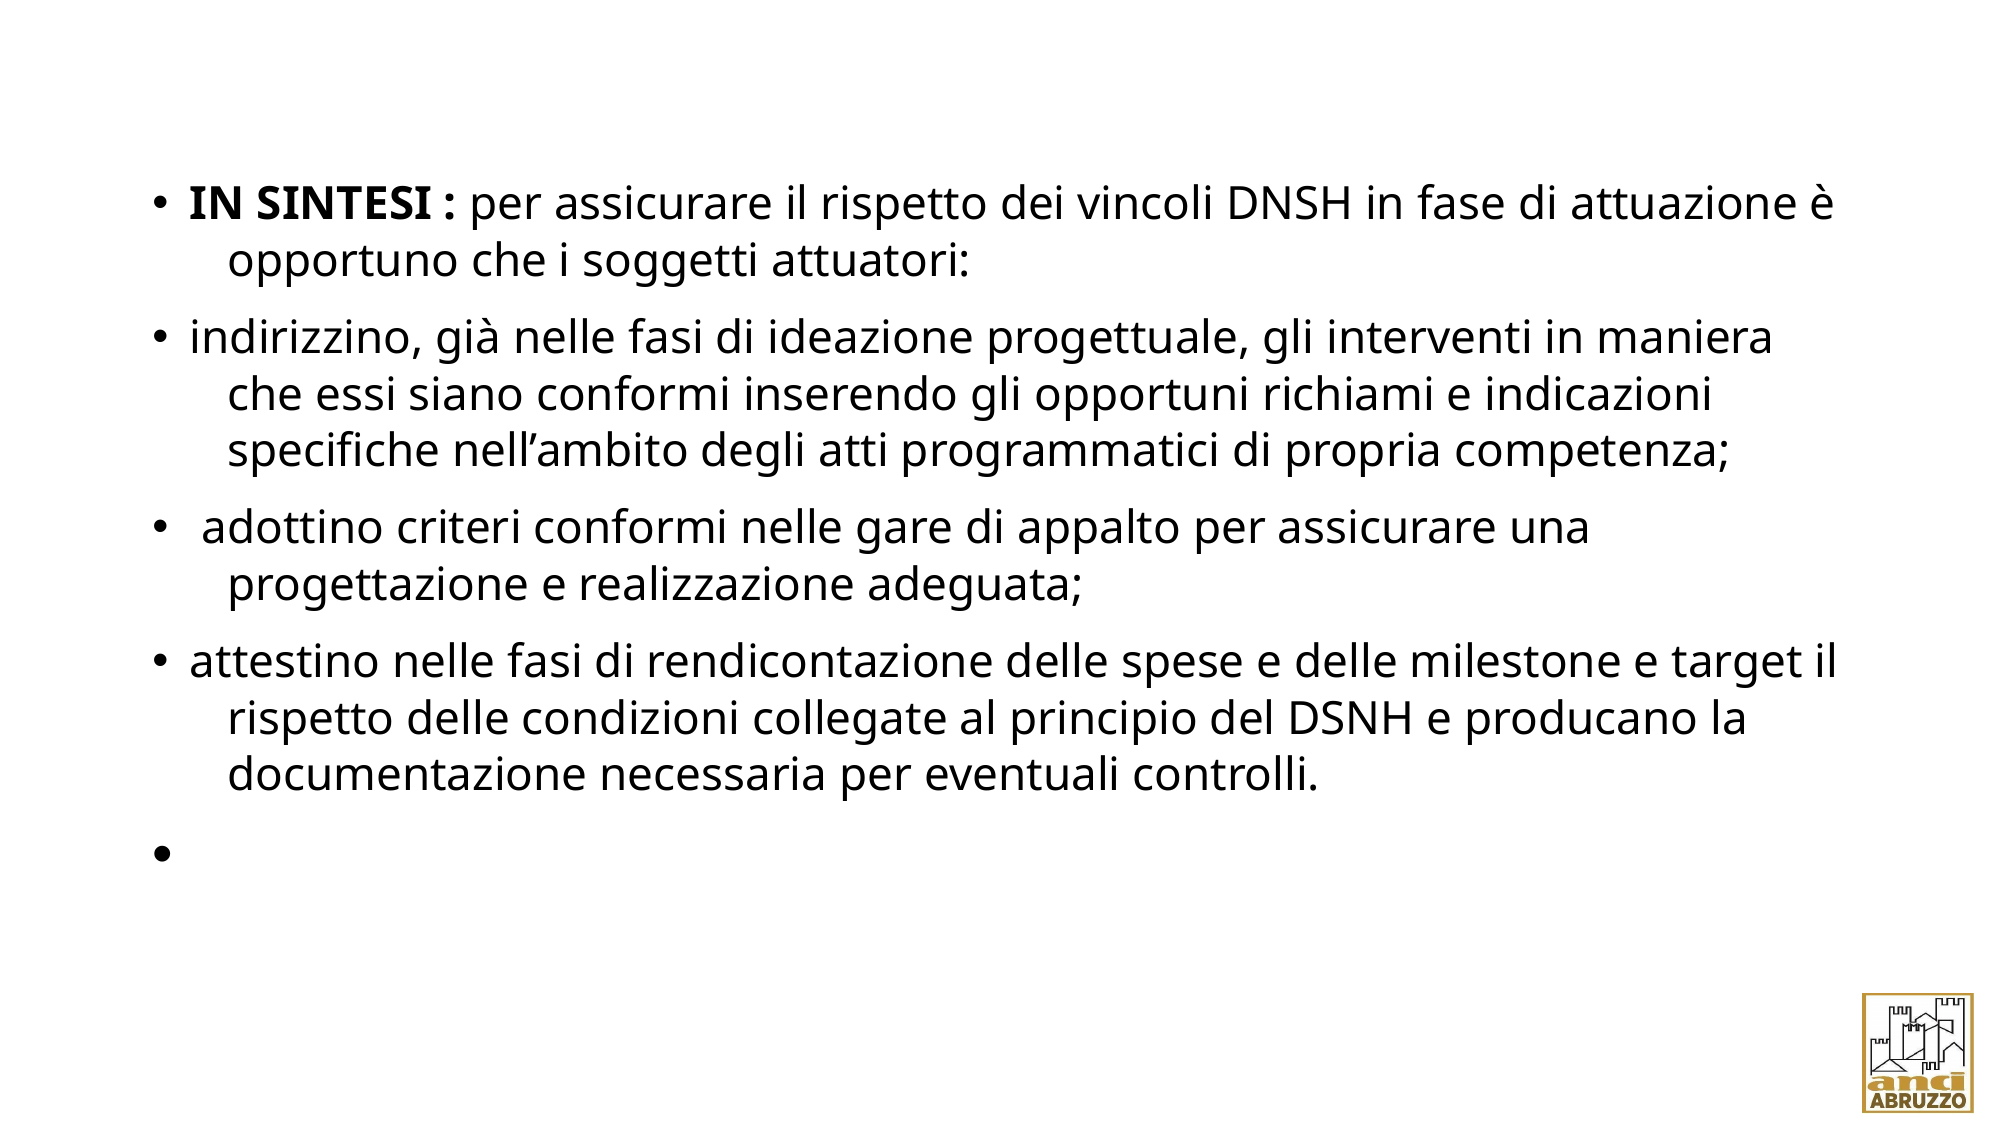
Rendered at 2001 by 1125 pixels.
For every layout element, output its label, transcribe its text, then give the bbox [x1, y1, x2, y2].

list IN SINTESI : per assicurare il rispetto dei vincoli DNSH in fase di attuazione è opportuno che i soggetti attuatori: indirizzino, già nelle fasi di ideazione progettuale, gli interventi in maniera che essi siano conformi inserendo gli opportuni richiami e indicazioni specifiche nell’ambito degli atti programmatici di propria competenza; adottino criteri conformi nelle gare di appalto per assicurare una progettazione e realizzazione adeguata; attestino nelle fasi di rendicontazione delle spese e delle milestone e target il rispetto delle condizioni collegate al principio del DSNH e producano la documentazione necessaria per eventuali controlli. [137, 164, 1863, 879]
